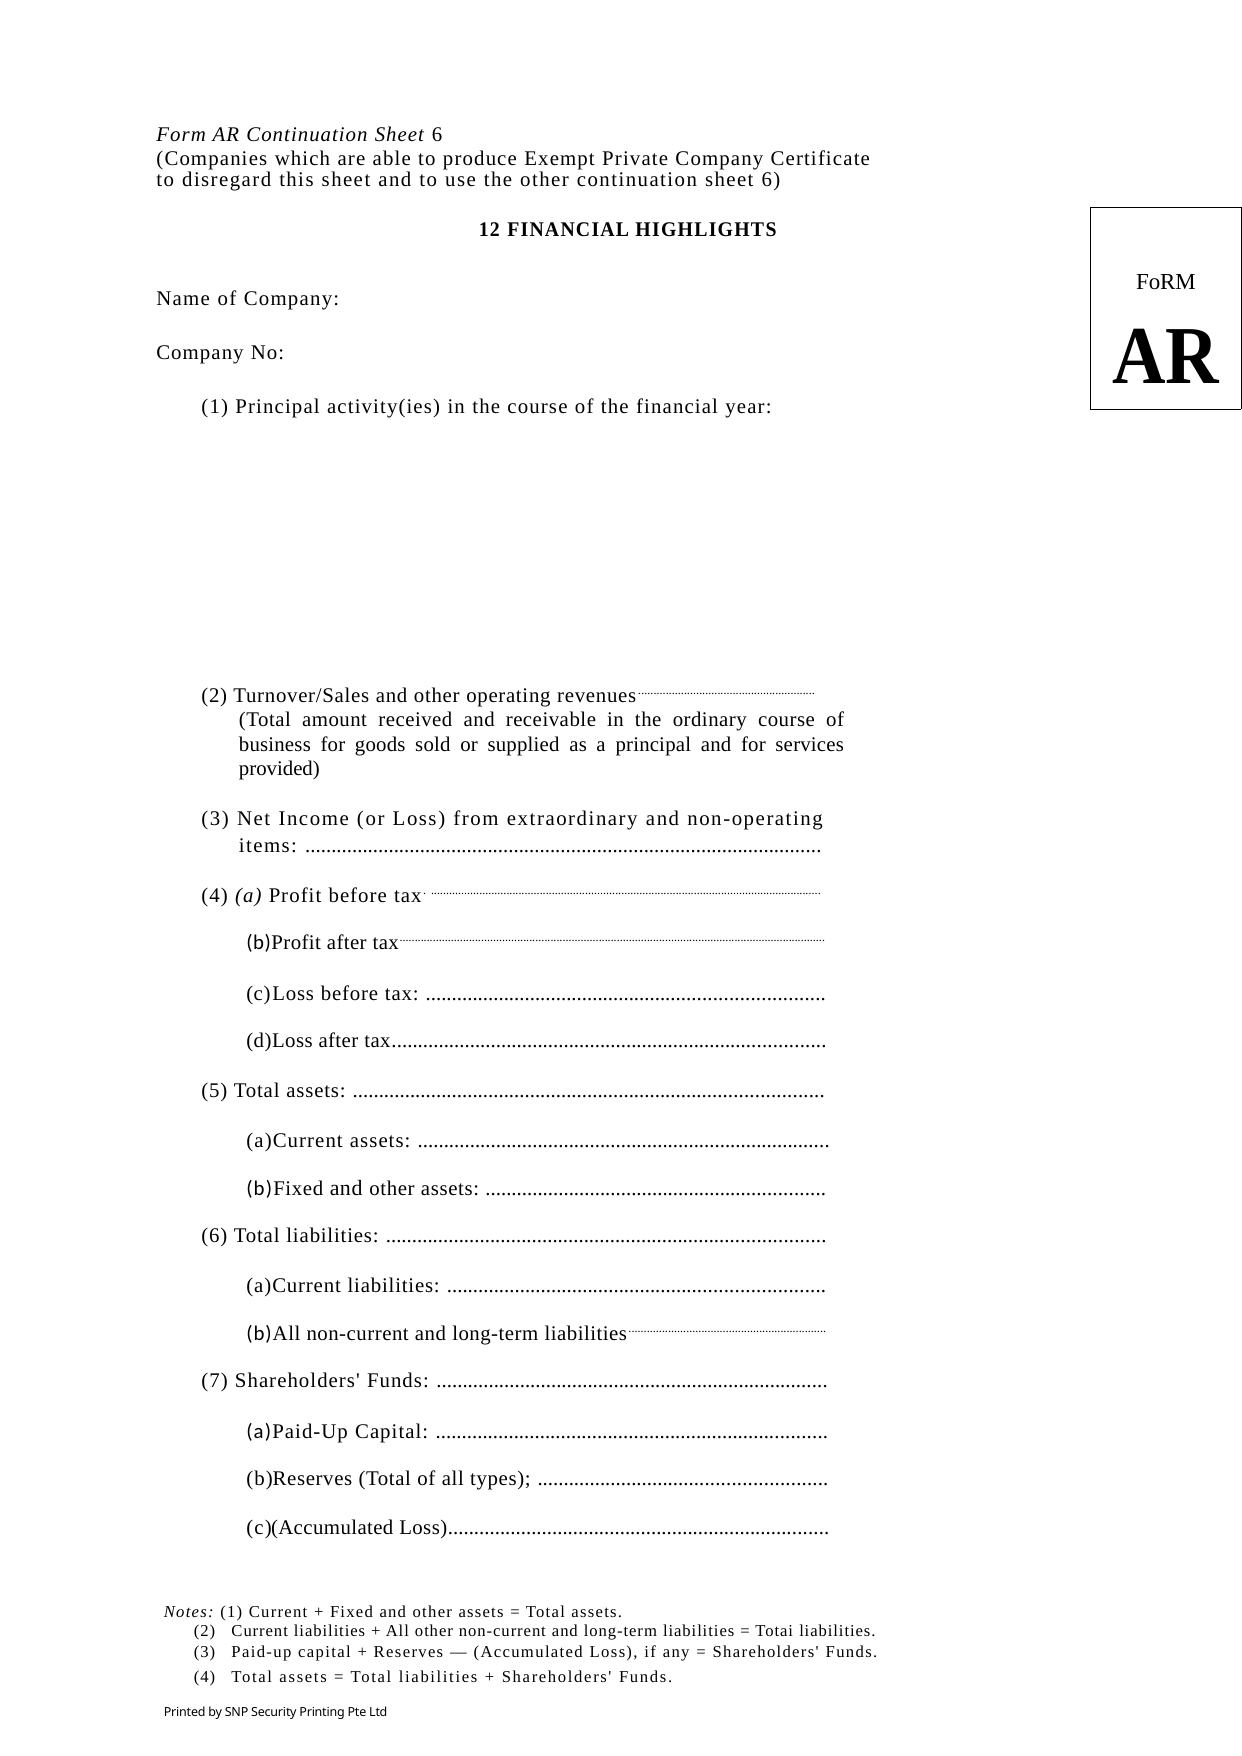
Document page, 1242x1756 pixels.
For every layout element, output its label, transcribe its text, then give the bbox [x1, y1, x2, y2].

list Paid-Up Capital: [246, 1418, 921, 1444]
list Total assets = Total liabilities + Shareholders' Funds. [194, 1667, 921, 1686]
list Profit after tax. [246, 929, 921, 955]
text (2) Turnover/Sales and other operating revenues. [201, 683, 921, 707]
list Current liabilities + All other non-current and long-term liabilities = Totai liabilities. [194, 1621, 921, 1640]
text (3) Net Income (or Loss) from extraordinary and non-operating [201, 806, 921, 830]
text 12 FINANCIAL HIGHLIGHTS [479, 217, 921, 241]
text Company No: [156, 340, 921, 364]
text (5) Total assets: [201, 1078, 921, 1102]
text Printed by SNP Security Printing Pte Ltd [164, 1703, 921, 1721]
text FoRM [1099, 268, 1232, 294]
text Notes: (1) Current + Fixed and other assets = Total assets. [164, 1602, 921, 1621]
text (Total amount received and receivable in the ordinary course of business for goods sold or supplied as a principal and for services provided) [239, 707, 846, 779]
list Current assets: [246, 1128, 921, 1152]
list Loss before tax: [246, 981, 921, 1005]
list Loss after tax. [246, 1028, 921, 1052]
text items: [239, 833, 921, 857]
list All non-current and long-term liabilities. [246, 1320, 921, 1345]
list Current liabilities: [246, 1273, 921, 1297]
list Paid-up capital + Reserves — (Accumulated Loss), if any = Shareholders' Funds. [194, 1642, 921, 1661]
list (Accumulated Loss) [246, 1515, 921, 1539]
text Name of Company: [156, 286, 921, 310]
text Form AR Continuation Sheet 6 [156, 122, 921, 146]
text (7) Shareholders' Funds: [201, 1368, 921, 1392]
text (Companies which are able to produce Exempt Private Company Certificate to disregard this sheet and to use the other continuation sheet 6) [156, 146, 891, 191]
list Fixed and other assets: [246, 1175, 921, 1201]
list Reserves (Total of all types); [246, 1466, 921, 1490]
text (6) Total liabilities: [201, 1223, 921, 1247]
text (1) Principal activity(ies) in the course of the financial year: [201, 394, 921, 418]
text (4) (a) Profit before tax. [201, 883, 921, 907]
text [1091, 208, 1241, 409]
text AR [1099, 307, 1232, 400]
